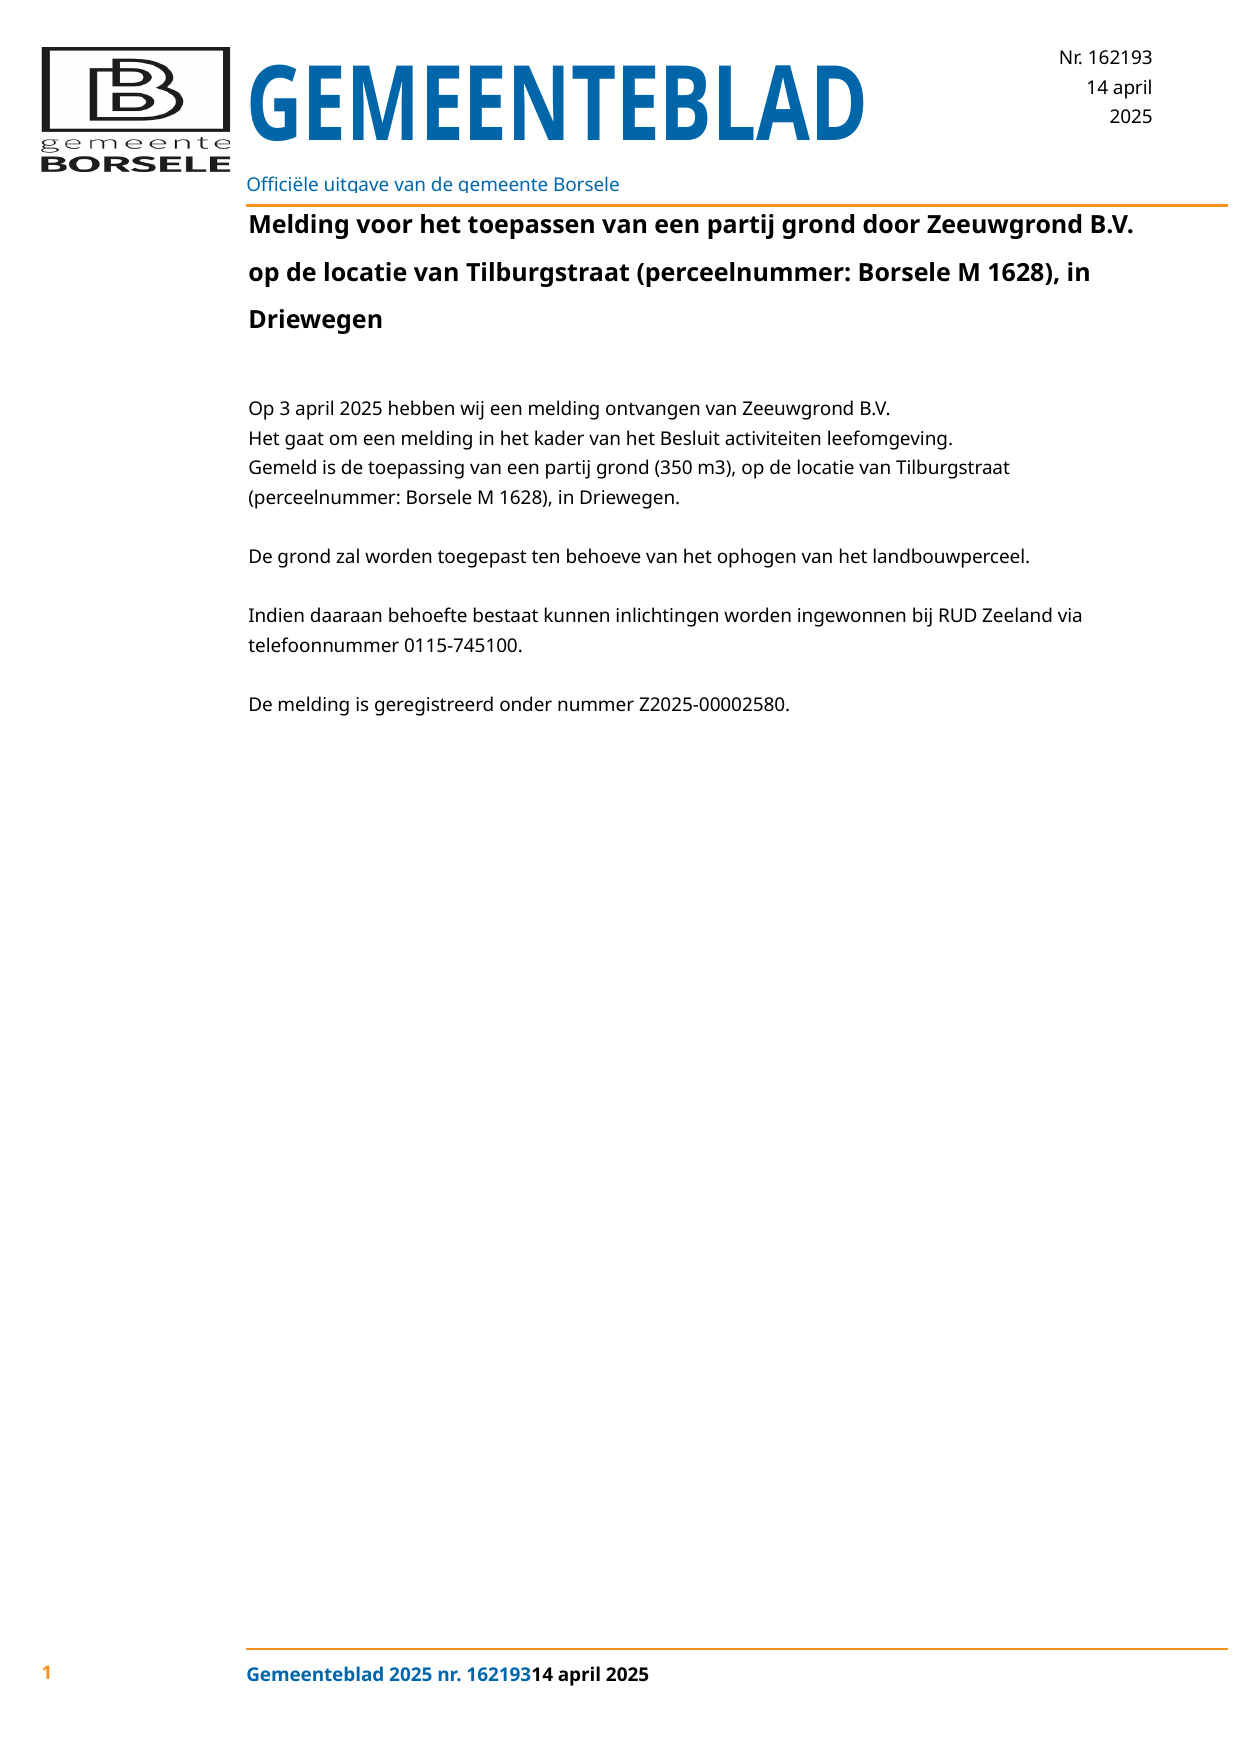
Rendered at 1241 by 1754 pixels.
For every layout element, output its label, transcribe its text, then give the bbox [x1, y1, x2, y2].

text Gemeld is de toepassing van een partij grond (350 m3), op de locatie van Tilburgstraat (perceelnummer: Borsele M 1628), in Driewegen. [248, 454, 1152, 509]
text Melding voor het toepassen van een partij grond door Zeeuwgrond B.V. op de locatie van Tilburgstraat (perceelnummer: Borsele M 1628), in Driewegen [248, 207, 1152, 336]
text Het gaat om een melding in het kader van het Besluit activiteiten leefomgeving. [248, 425, 1152, 450]
text Indien daaraan behoefte bestaat kunnen inlichtingen worden ingewonnen bij RUD Zeeland via telefoonnummer 0115-745100. [248, 602, 1152, 657]
picture [41, 47, 231, 172]
text De grond zal worden toegepast ten behoeve van het ophogen van het landbouwperceel. [248, 543, 1152, 569]
text De melding is geregistreerd onder nummer Z2025-00002580. [248, 691, 1152, 717]
text Op 3 april 2025 hebben wij een melding ontvangen van Zeeuwgrond B.V. [248, 395, 1152, 421]
